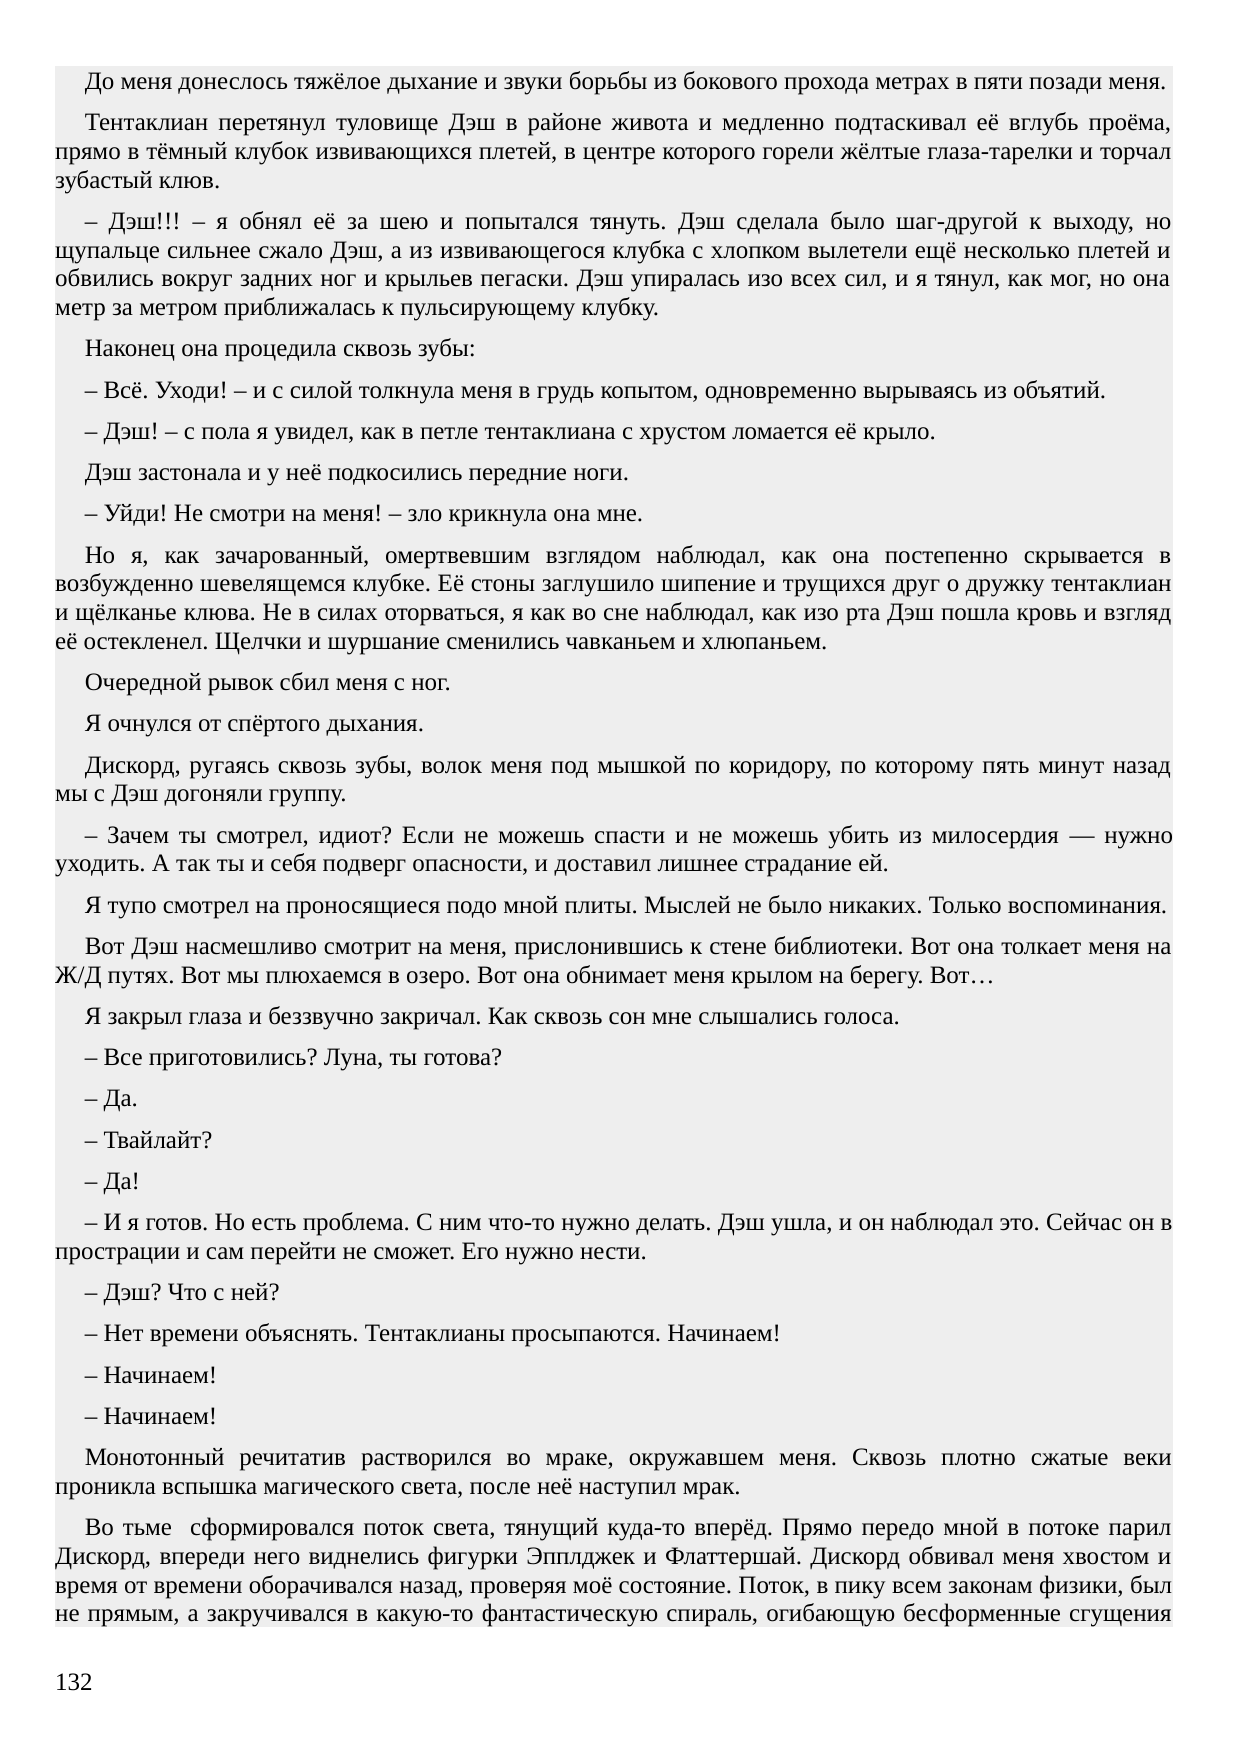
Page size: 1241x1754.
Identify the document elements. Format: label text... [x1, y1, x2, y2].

text – Нет времени объяснять. Тентаклианы просыпаются. Начинаем! [55, 1318, 1173, 1347]
text Но я, как зачарованный, омертвевшим взглядом наблюдал, как она постепенно скрывается в возбужденно шевелящемся клубке. Её стоны заглушило шипение и трущихся друг о дружку тентаклиан и щёлканье клюва. Не в силах оторваться, я как во сне наблюдал, как изо рта Дэш пошла кровь и взгляд её остекленел. Щелчки и шуршание сменились чавканьем и хлюпаньем. [55, 540, 1173, 655]
text – Начинаем! [55, 1401, 1173, 1430]
text Наконец она процедила сквозь зубы: [55, 333, 1173, 362]
text Очередной рывок сбил меня с ног. [55, 667, 1173, 696]
text Дискорд, ругаясь сквозь зубы, волок меня под мышкой по коридору, по которому пять минут назад мы с Дэш догоняли группу. [55, 750, 1173, 807]
text – Дэш! – с пола я увидел, как в петле тентаклиана с хрустом ломается её крыло. [55, 416, 1173, 445]
text Я очнулся от спёртого дыхания. [55, 708, 1173, 737]
text Тентаклиан перетянул туловище Дэш в районе живота и медленно подтаскивал её вглубь проёма, прямо в тёмный клубок извивающихся плетей, в центре которого горели жёлтые глаза-тарелки и торчал зубастый клюв. [55, 107, 1173, 193]
text Монотонный речитатив растворился во мраке, окружавшем меня. Сквозь плотно сжатые веки проникла вспышка магического света, после неё наступил мрак. [55, 1442, 1173, 1500]
text – Всё. Уходи! – и с силой толкнула меня в грудь копытом, одновременно вырываясь из объятий. [55, 375, 1173, 403]
text Я закрыл глаза и беззвучно закричал. Как сквозь сон мне слышались голоса. [55, 1001, 1173, 1030]
text – Начинаем! [55, 1360, 1173, 1388]
text Вот Дэш насмешливо смотрит на меня, прислонившись к стене библиотеки. Вот она толкает меня на Ж/Д путях. Вот мы плюхаемся в озеро. Вот она обнимает меня крылом на берегу. Вот… [55, 931, 1173, 988]
text – Да. [55, 1083, 1173, 1112]
text – Зачем ты смотрел, идиот? Если не можешь спасти и не можешь убить из милосердия — нужно уходить. А так ты и себя подверг опасности, и доставил лишнее страдание ей. [55, 820, 1173, 877]
text – Дэш? Что с ней? [55, 1277, 1173, 1306]
text – Твайлайт? [55, 1125, 1173, 1153]
text – Все приготовились? Луна, ты готова? [55, 1042, 1173, 1071]
text Дэш застонала и у неё подкосились передние ноги. [55, 457, 1173, 486]
text До меня донеслось тяжёлое дыхание и звуки борьбы из бокового прохода метрах в пяти позади меня. [55, 66, 1173, 95]
text Во тьме сформировался поток света, тянущий куда-то вперёд. Прямо передо мной в потоке парил Дискорд, впереди него виднелись фигурки Эпплджек и Флаттершай. Дискорд обвивал меня хвостом и время от времени оборачивался назад, проверяя моё состояние. Поток, в пику всем законам физики, был не прямым, а закручивался в какую-то фантастическую спираль, огибающую бесформенные сгущения [55, 1512, 1173, 1627]
text – Дэш!!! – я обнял её за шею и попытался тянуть. Дэш сделала было шаг-другой к выходу, но щупальце сильнее сжало Дэш, а из извивающегося клубка с хлопком вылетели ещё несколько плетей и обвились вокруг задних ног и крыльев пегаски. Дэш упиралась изо всех сил, и я тянул, как мог, но она метр за метром приближалась к пульсирующему клубку. [55, 206, 1173, 321]
text – Уйди! Не смотри на меня! – зло крикнула она мне. [55, 498, 1173, 527]
text Я тупо смотрел на проносящиеся подо мной плиты. Мыслей не было никаких. Только воспоминания. [55, 890, 1173, 918]
text – И я готов. Но есть проблема. С ним что-то нужно делать. Дэш ушла, и он наблюдал это. Сейчас он в прострации и сам перейти не сможет. Его нужно нести. [55, 1207, 1173, 1265]
text – Да! [55, 1166, 1173, 1195]
